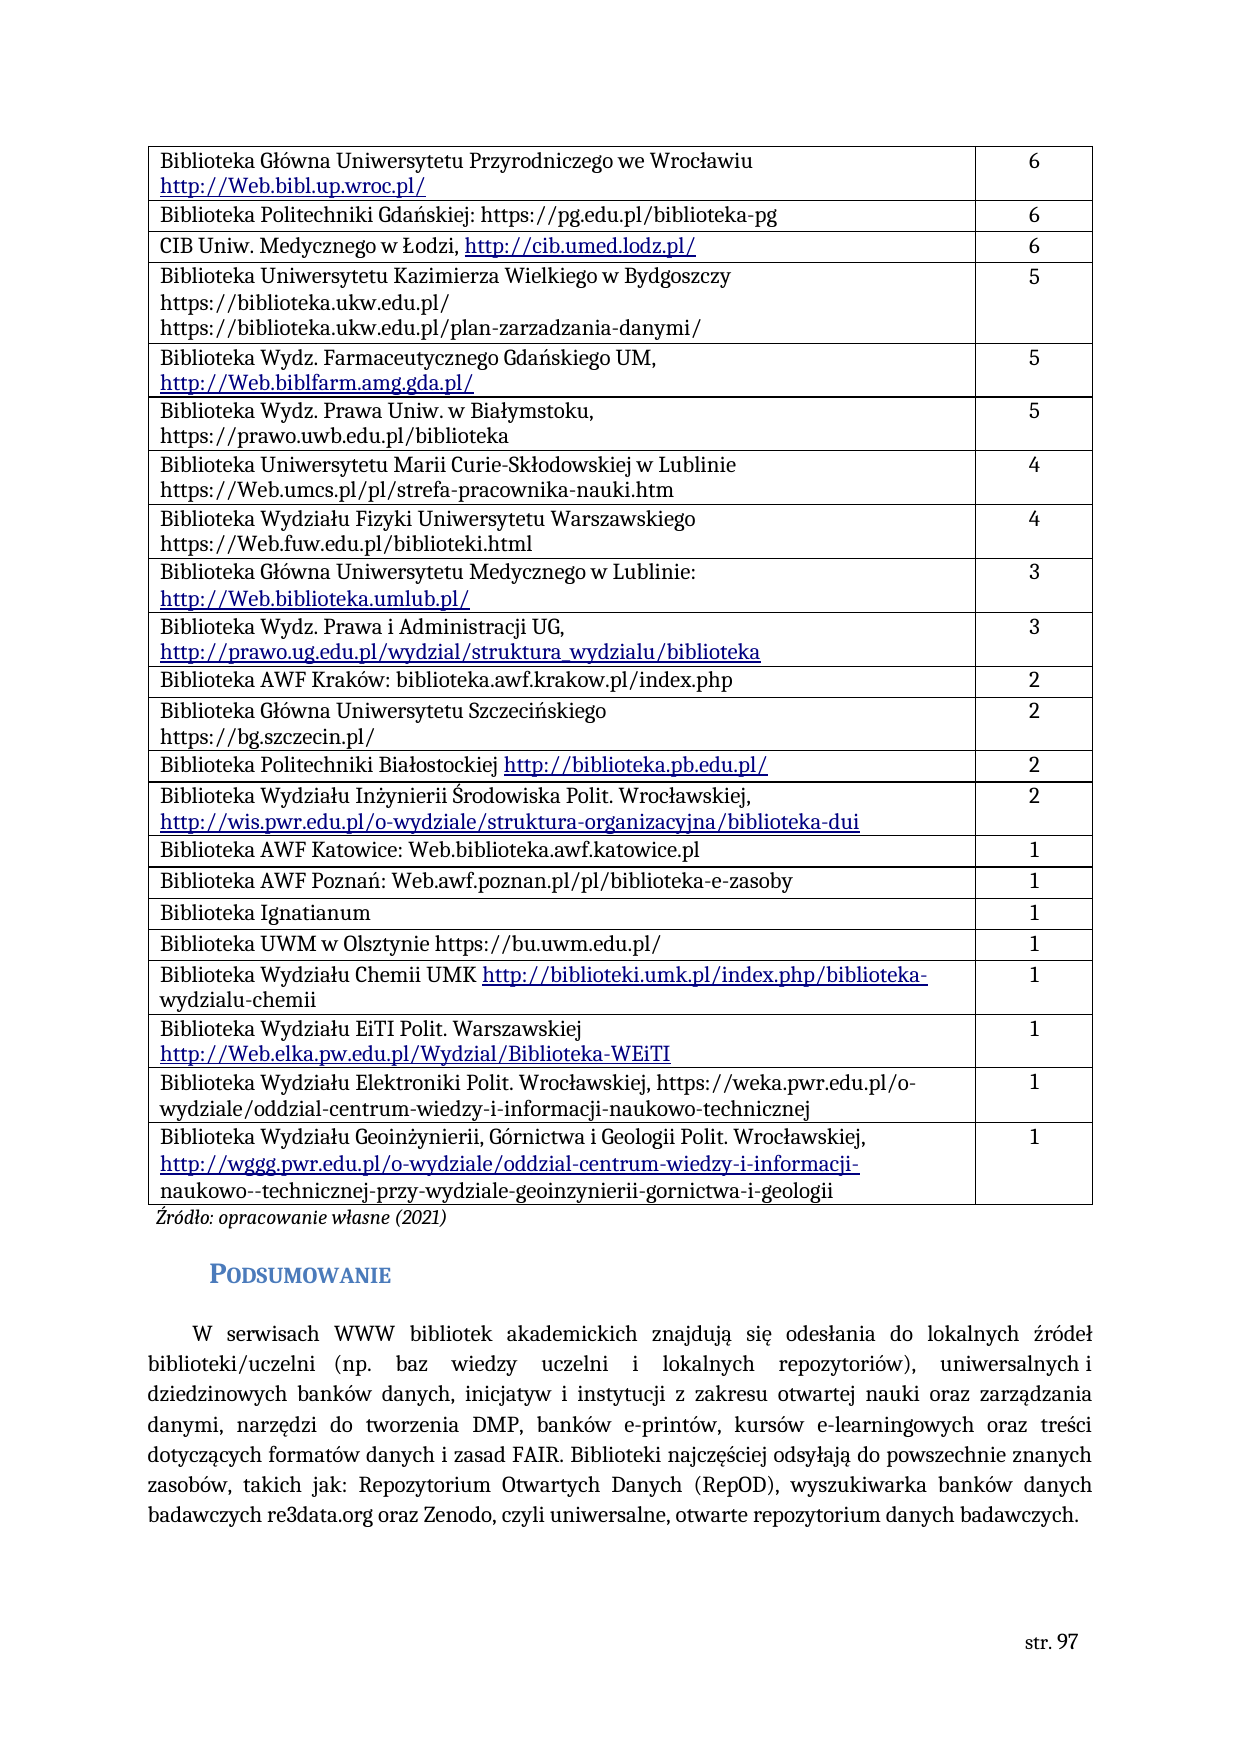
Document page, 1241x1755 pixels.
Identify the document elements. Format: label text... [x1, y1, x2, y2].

table_cell 2 [976, 751, 1092, 781]
table_cell Biblioteka Wydziału Fizyki Uniwersytetu Warszawskiego https://Web.fuw.edu.pl/biblioteki.html [149, 505, 975, 557]
table_cell Biblioteka Wydz. Farmaceutycznego Gdańskiego UM, http://Web.biblfarm.amg.gda.pl/ [149, 344, 975, 396]
table_cell 1 [976, 899, 1092, 929]
table_cell 5 [976, 398, 1092, 450]
table_cell Biblioteka AWF Katowice: Web.biblioteka.awf.katowice.pl [149, 836, 975, 866]
table_cell 6 [976, 201, 1092, 231]
table_cell 1 [976, 930, 1092, 960]
table_cell Biblioteka Politechniki Białostockiej http://biblioteka.pb.edu.pl/ [149, 751, 975, 781]
table_cell 1 [976, 1015, 1092, 1067]
table_cell Biblioteka Wydziału Elektroniki Polit. Wrocławskiej, https://weka.pwr.edu.pl/o- wydziale/oddzial-centrum-wiedzy-i-informacji-naukowo-technicznej [149, 1068, 975, 1122]
table_cell Biblioteka Uniwersytetu Kazimierza Wielkiego w Bydgoszczy https://biblioteka.ukw.edu.pl/ https://biblioteka.ukw.edu.pl/plan-zarzadzania-danymi/ [149, 263, 975, 342]
subtitle PODSUMOWANIE [129, 1257, 471, 1291]
table_header 6 [976, 147, 1092, 200]
table_cell Biblioteka Główna Uniwersytetu Szczecińskiego https://bg.szczecin.pl/ [149, 698, 975, 750]
table_cell Biblioteka AWF Poznań: Web.awf.poznan.pl/pl/biblioteka-e-zasoby [149, 868, 975, 898]
table_cell Biblioteka Ignatianum [149, 899, 975, 929]
text Źródło: opracowanie własne (2021) [129, 1205, 476, 1229]
table_cell 2 [976, 698, 1092, 750]
table_cell 5 [976, 263, 1092, 342]
table_cell 4 [976, 451, 1092, 504]
table_cell 1 [976, 1123, 1092, 1204]
table_cell 3 [976, 613, 1092, 666]
table_cell CIB Uniw. Medycznego w Łodzi, http://cib.umed.lodz.pl/ [149, 232, 975, 262]
table_cell Biblioteka Wydziału Chemii UMK http://biblioteki.umk.pl/index.php/biblioteka- wydzialu-chemii [149, 961, 975, 1014]
table_cell Biblioteka Główna Uniwersytetu Medycznego w Lublinie: http://Web.biblioteka.umlub.pl/ [149, 559, 975, 612]
table_cell 5 [976, 344, 1092, 396]
table_cell Biblioteka Wydz. Prawa i Administracji UG, http://prawo.ug.edu.pl/wydzial/struktura_wydzialu/biblioteka [149, 613, 975, 666]
table_cell Biblioteka AWF Kraków: biblioteka.awf.krakow.pl/index.php [149, 667, 975, 697]
table_cell Biblioteka UWM w Olsztynie https://bu.uwm.edu.pl/ [149, 930, 975, 960]
table_cell Biblioteka Wydziału EiTI Polit. Warszawskiej http://Web.elka.pw.edu.pl/Wydzial/Biblioteka-WEiTI [149, 1015, 975, 1067]
table_cell 4 [976, 505, 1092, 557]
table_cell Biblioteka Wydziału Inżynierii Środowiska Polit. Wrocławskiej, http://wis.pwr.edu.pl/o-wydziale/struktura-organizacyjna/biblioteka-dui [149, 783, 975, 835]
table_cell 1 [976, 961, 1092, 1014]
table_cell 2 [976, 783, 1092, 835]
table_header Biblioteka Główna Uniwersytetu Przyrodniczego we Wrocławiu http://Web.bibl.up.wroc.pl/ [149, 147, 975, 200]
table_cell Biblioteka Politechniki Gdańskiej: https://pg.edu.pl/biblioteka-pg [149, 201, 975, 231]
table_cell 1 [976, 1068, 1092, 1122]
text W serwisach WWW bibliotek akademickich znajdują się odesłania do lokalnych źródeł biblioteki/uczelni (np. baz wiedzy uczelni i lokalnych repozytoriów), uniwersalnych i dziedzinowych banków danych, inicjatyw i instytucji z zakresu otwartej nauki oraz zarządzania danymi, narzędzi do tworzenia DMP, banków e-printów, kursów e-learningowych oraz treści dotyczących formatów danych i zasad FAIR. Biblioteki najczęściej odsyłają do powszechnie znanych zasobów, takich jak: Repozytorium Otwartych Danych (RepOD), wyszukiwarka banków danych badawczych re3data.org oraz Zenodo, czyli uniwersalne, otwarte repozytorium danych badawczych. [147, 1321, 1094, 1528]
table_cell 1 [976, 836, 1092, 866]
table_cell Biblioteka Wydziału Geoinżynierii, Górnictwa i Geologii Polit. Wrocławskiej, http://wggg.pwr.edu.pl/o-wydziale/oddzial-centrum-wiedzy-i-informacji- naukowo--technicznej-przy-wydziale-geoinzynierii-gornictwa-i-geologii [149, 1123, 975, 1204]
table_cell 2 [976, 667, 1092, 697]
table_cell Biblioteka Wydz. Prawa Uniw. w Białymstoku, https://prawo.uwb.edu.pl/biblioteka [149, 398, 975, 450]
table_cell Biblioteka Uniwersytetu Marii Curie-Skłodowskiej w Lublinie https://Web.umcs.pl/pl/strefa-pracownika-nauki.htm [149, 451, 975, 504]
table_cell 1 [976, 868, 1092, 898]
table_cell 3 [976, 559, 1092, 612]
table_cell 6 [976, 232, 1092, 262]
